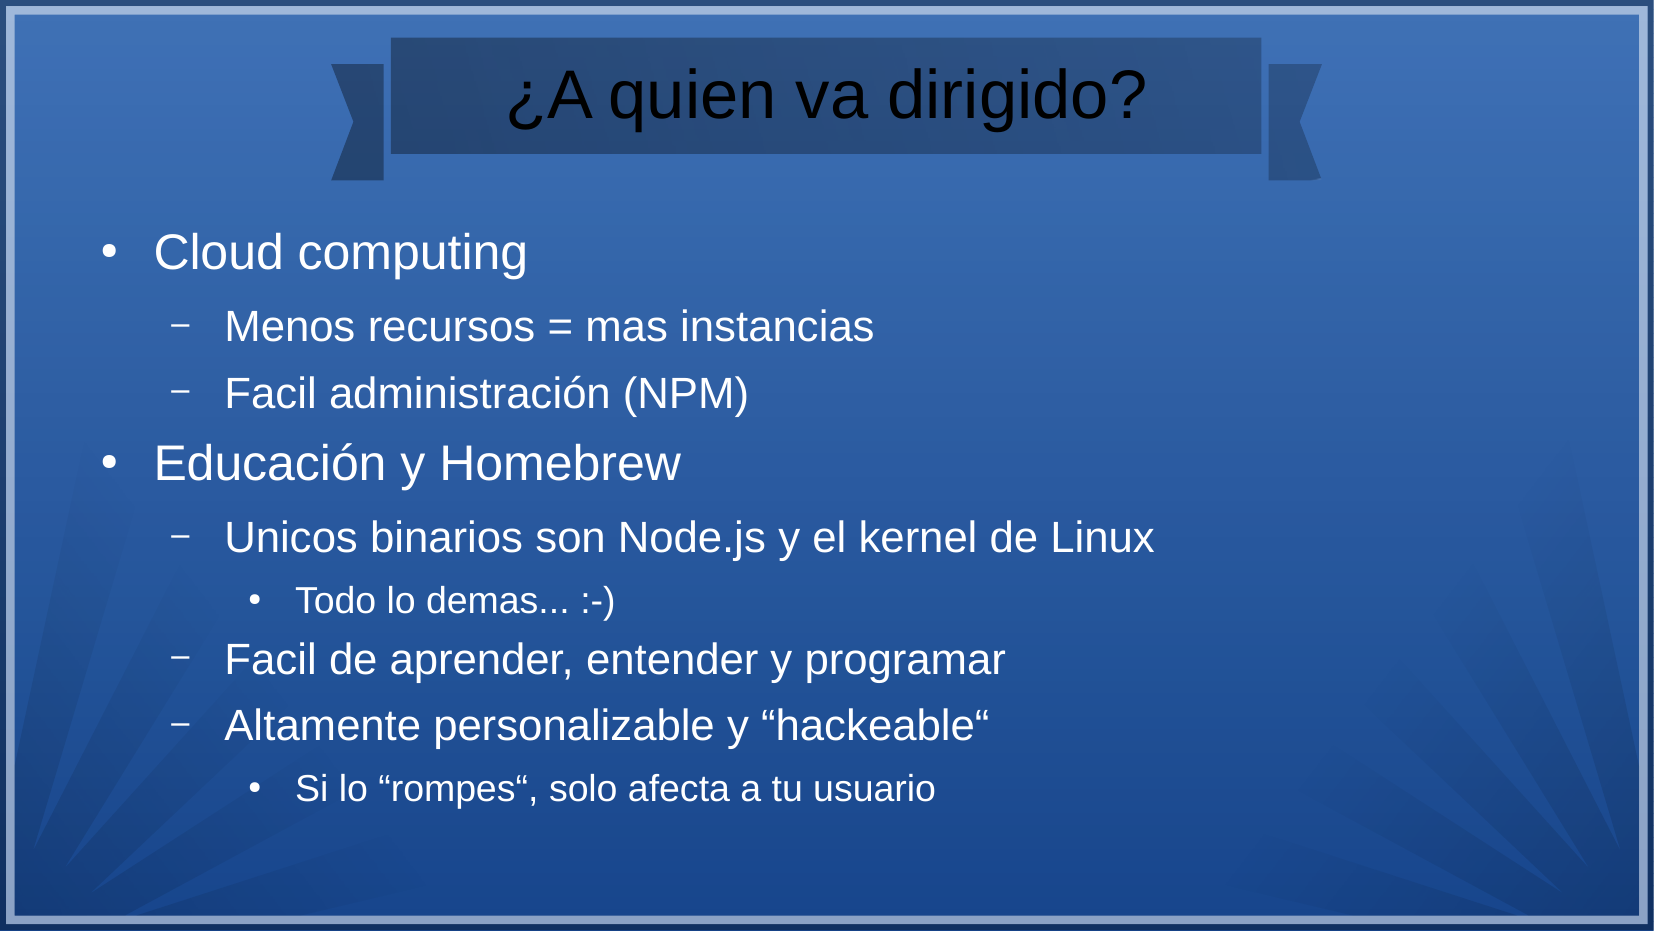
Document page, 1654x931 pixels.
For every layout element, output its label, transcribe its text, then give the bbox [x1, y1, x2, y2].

list Cloud computing Menos recursos = mas instancias Facil administración (NPM) Educación y Homebrew Unicos binarios son Node.js y el kernel de Linux Todo lo demas... :-) Facil de aprender, entender y programar Altamente personalizable y “hackeable“ Si lo “rompes“, solo afecta a tu usuario [82, 224, 1571, 931]
title ¿A quien va dirigido? [389, 35, 1264, 154]
